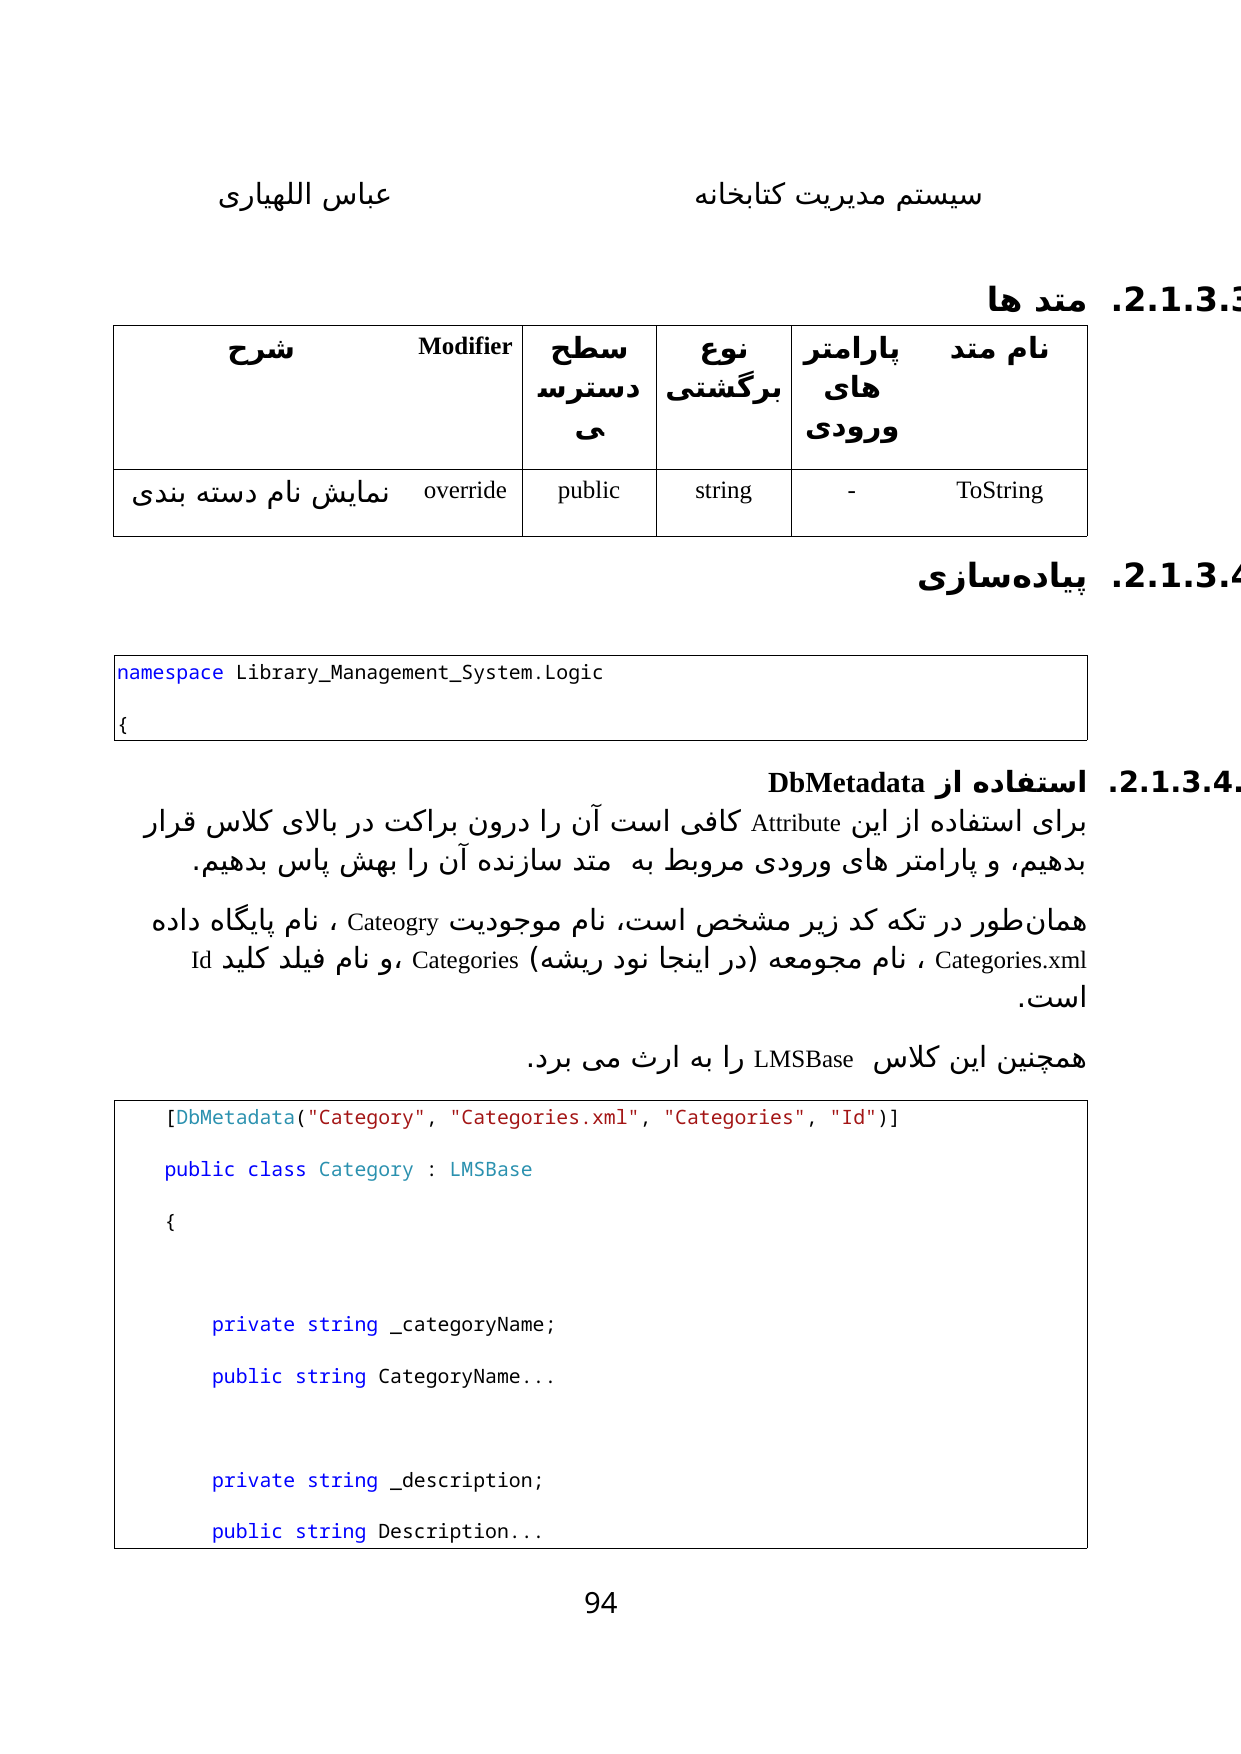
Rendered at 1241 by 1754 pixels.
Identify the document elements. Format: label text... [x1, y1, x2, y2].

table_cell ToString [912, 470, 1087, 536]
text namespace Library_Management_System.Logic [115, 656, 1087, 685]
text برای استفاده از این Attribute کافی است آن را درون براکت در بالای کلاس قرار بدهیم، و پارامتر های ورودی مروبط به متد سازنده آن را بهش پاس بدهیم. [114, 804, 1087, 877]
table_cell string [657, 470, 791, 536]
table_cell public [523, 470, 656, 536]
text private string _description; [115, 1463, 1087, 1493]
subtitle پیاده‌سازی [114, 557, 1087, 596]
table_cell نمایش نام دسته بندی [114, 470, 409, 536]
table_header Modifier [409, 326, 522, 469]
text public string CategoryName... [115, 1359, 1087, 1389]
text همان‌طور در تکه کد زیر مشخص است، نام موجودیت Cateogry ، نام پایگاه داده Categories.xml ، نام مجومعه (در اینجا نود ریشه) Categories ،و نام فیلد کلید Id است. [114, 903, 1087, 1015]
text همچنین این کلاس LMSBase را به ارث می برد. [114, 1041, 1087, 1074]
text { [115, 1204, 1087, 1234]
text public string Description... [115, 1514, 1087, 1548]
table_cell - [792, 470, 912, 536]
text { [115, 707, 1087, 740]
table_header نوع برگشتی [657, 326, 791, 469]
table_header نام متد [912, 326, 1087, 469]
text private string _categoryName; [115, 1307, 1087, 1338]
subtitle متد ها [114, 281, 1087, 319]
table_header سطح دسترسی [523, 326, 656, 469]
text [DbMetadata("Category", "Categories.xml", "Categories", "Id")] [115, 1101, 1087, 1131]
table_header شرح [114, 326, 409, 469]
subtitle استفاده از DbMetadata [114, 765, 1087, 799]
text public class Category : LMSBase [115, 1152, 1087, 1182]
table_header پارامترهای ورودی [792, 326, 912, 469]
table_cell override [409, 470, 522, 536]
